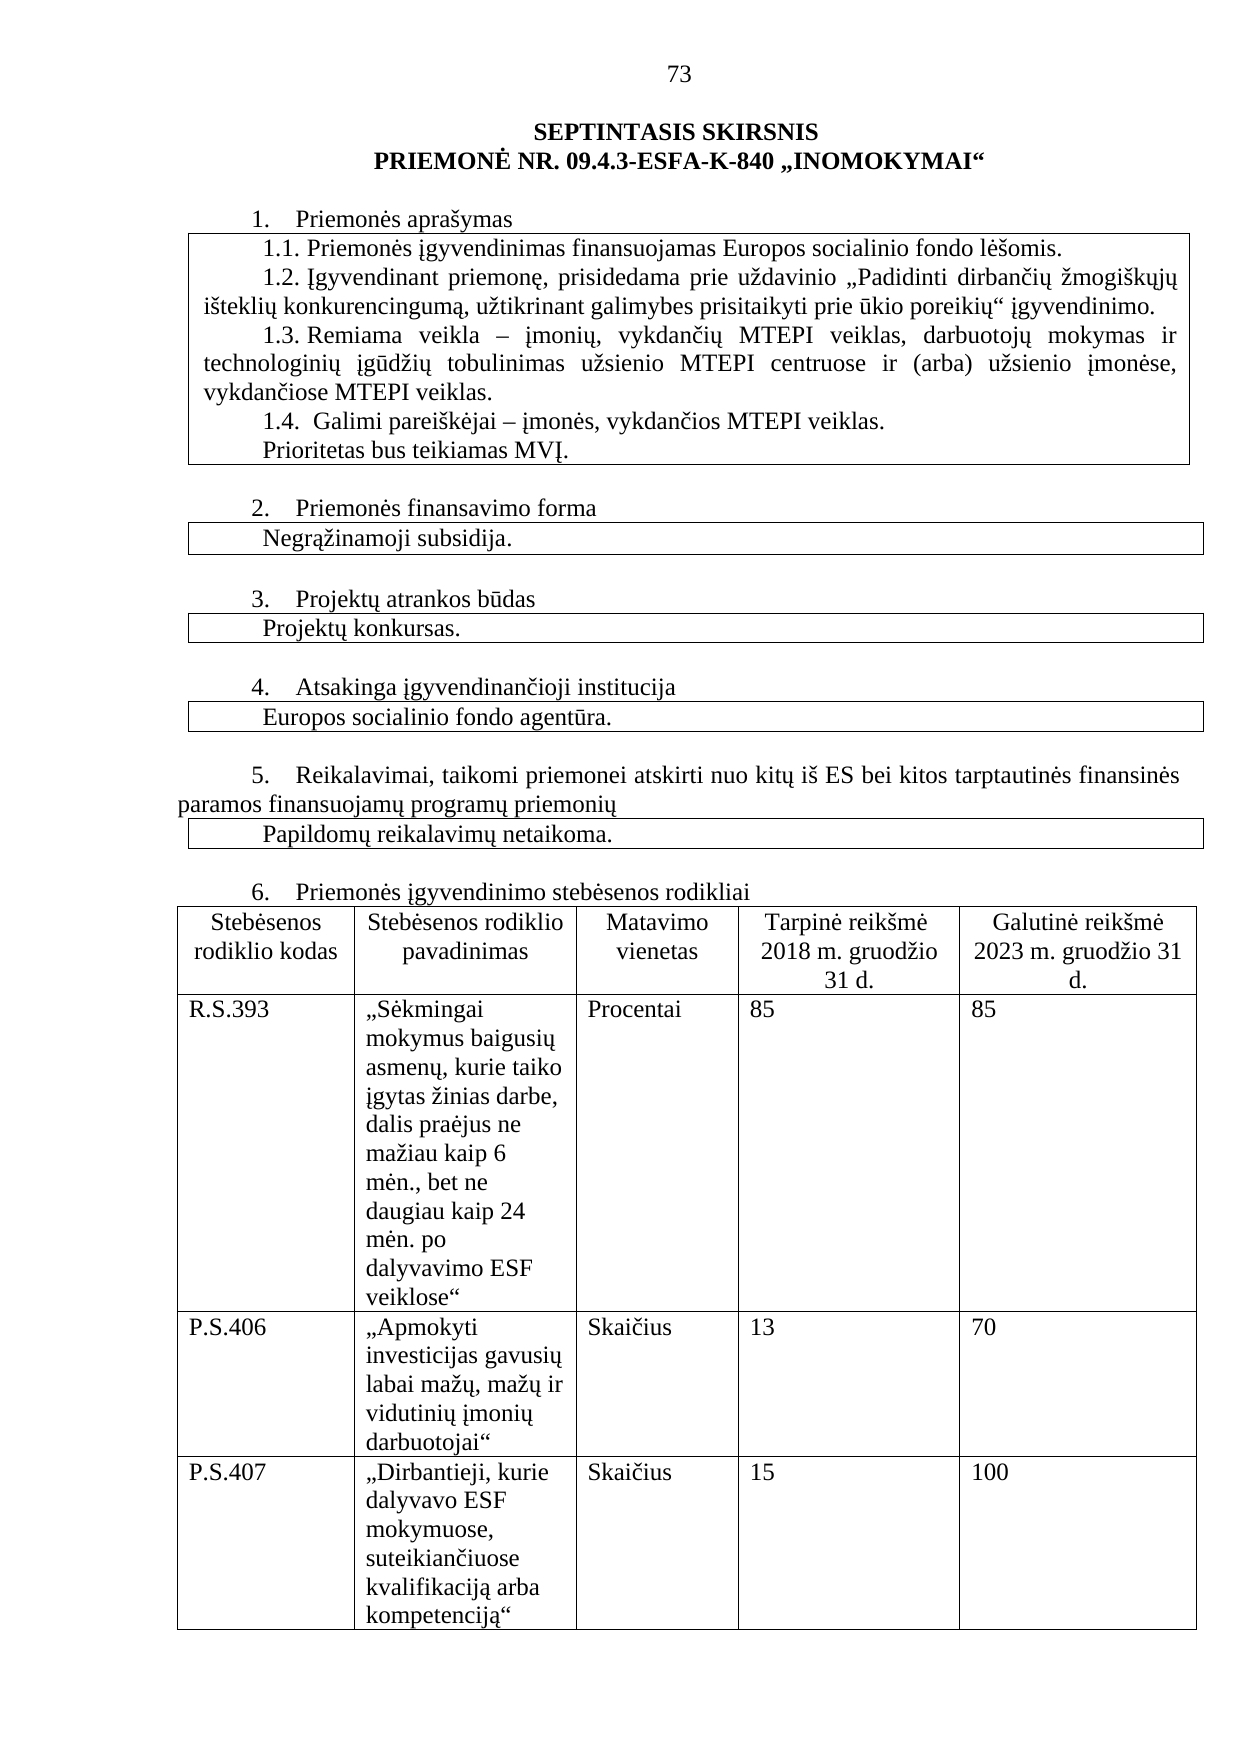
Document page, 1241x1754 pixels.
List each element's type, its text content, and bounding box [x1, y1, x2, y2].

text 6. Priemonės įgyvendinimo stebėsenos rodikliai [251, 877, 1181, 906]
table_header Negrąžinamoji subsidija. [189, 523, 1203, 554]
table_header Matavimo vienetas [577, 907, 738, 993]
table_cell 1.4. Galimi pareiškėjai – įmonės, vykdančios MTEPI veiklas. Prioritetas bus teikiamas MVĮ. [189, 406, 1189, 463]
table_cell P.S.406 [178, 1312, 354, 1456]
table_header Stebėsenos rodiklio kodas [178, 907, 354, 993]
table_header Papildomų reikalavimų netaikoma. [189, 819, 1203, 848]
text 4. Atsakinga įgyvendinančioji institucija [251, 672, 1181, 701]
table_cell P.S.407 [178, 1457, 354, 1629]
table_cell 1.3. Remiama veikla – įmonių, vykdančių MTEPI veiklas, darbuotojų mokymas ir technologinių įgūdžių tobulinimas užsienio MTEPI centruose ir (arba) užsienio įmonėse, vykdančiose MTEPI veiklas. [189, 320, 1189, 406]
table_cell Skaičius [577, 1312, 738, 1456]
table_cell 13 [739, 1312, 959, 1456]
table_header Projektų konkursas. [189, 614, 1203, 642]
table_header Stebėsenos rodiklio pavadinimas [355, 907, 576, 993]
table_header Tarpinė reikšmė 2018 m. gruodžio 31 d. [739, 907, 959, 993]
text PRIEMONĖ NR. 09.4.3-ESFA-K-840 „inomokymai“ [177, 146, 1181, 175]
table_header Europos socialinio fondo agentūra. [189, 702, 1203, 731]
table_cell 85 [960, 995, 1196, 1311]
table_cell 1.2. Įgyvendinant priemonę, prisidedama prie uždavinio „Padidinti dirbančių žmogiškųjų išteklių konkurencingumą, užtikrinant galimybes prisitaikyti prie ūkio poreikių“ įgyvendinimo. [189, 262, 1189, 320]
table_cell 100 [960, 1457, 1196, 1629]
table_cell „Apmokyti investicijas gavusių labai mažų, mažų ir vidutinių įmonių darbuotojai“ [355, 1312, 576, 1456]
table_cell „Sėkmingai mokymus baigusių asmenų, kurie taiko įgytas žinias darbe, dalis praėjus ne mažiau kaip 6 mėn., bet ne daugiau kaip 24 mėn. po dalyvavimo ESF veiklose“ [355, 995, 576, 1311]
table_cell „Dirbantieji, kurie dalyvavo ESF mokymuose, suteikiančiuose kvalifikaciją arba kompetenciją“ [355, 1457, 576, 1629]
text 5. Reikalavimai, taikomi priemonei atskirti nuo kitų iš ES bei kitos tarptautinės finansinės paramos finansuojamų programų priemonių [177, 760, 1181, 818]
table_header Galutinė reikšmė 2023 m. gruodžio 31 d. [960, 907, 1196, 993]
table_cell R.S.393 [178, 995, 354, 1311]
text 2. Priemonės finansavimo forma [251, 493, 1181, 522]
table_header 1.1. Priemonės įgyvendinimas finansuojamas Europos socialinio fondo lėšomis. [189, 234, 1189, 262]
text SEPTINTASIS SKIRSNIS [177, 117, 1181, 146]
table_cell 15 [739, 1457, 959, 1629]
table_cell Skaičius [577, 1457, 738, 1629]
table_cell 70 [960, 1312, 1196, 1456]
text 1. Priemonės aprašymas [251, 204, 1181, 232]
table_cell 85 [739, 995, 959, 1311]
table_cell Procentai [577, 995, 738, 1311]
text 3. Projektų atrankos būdas [251, 584, 1181, 612]
